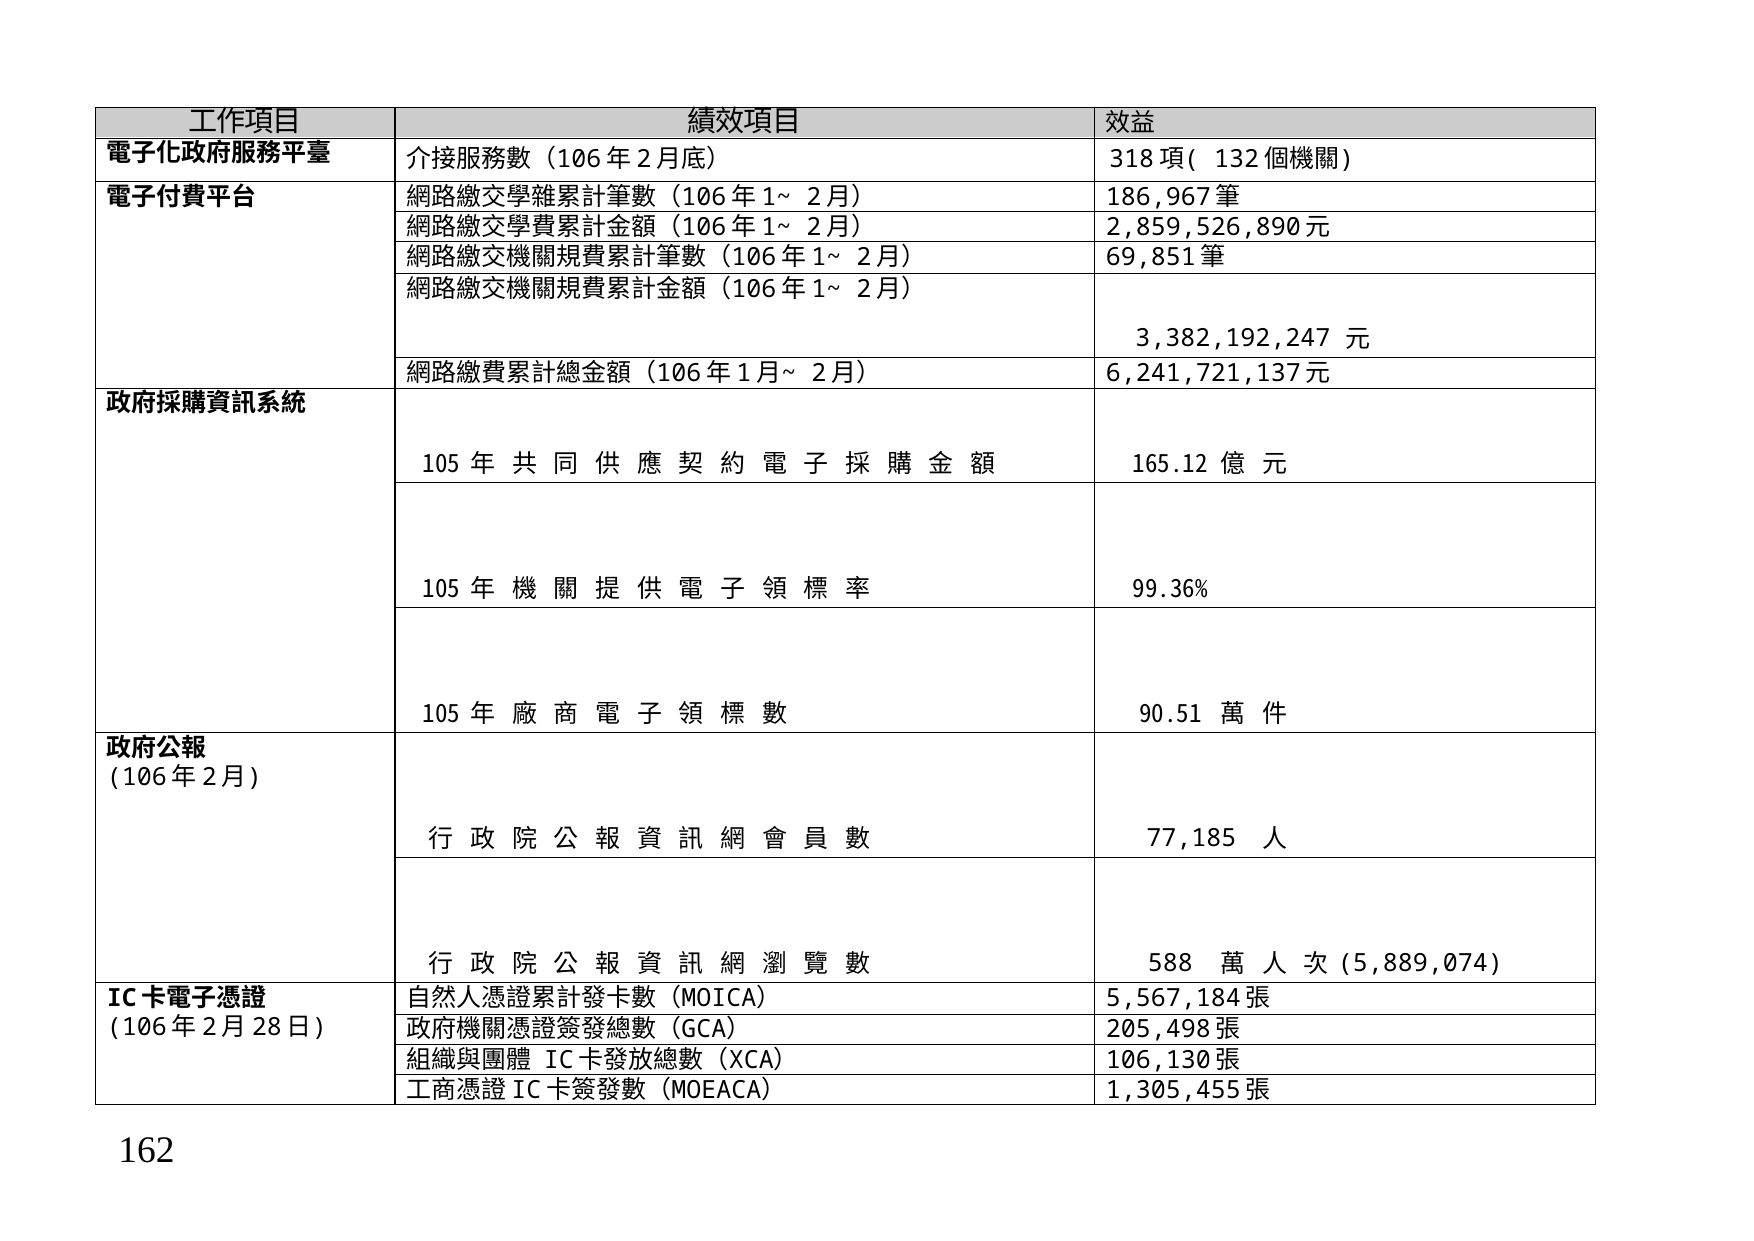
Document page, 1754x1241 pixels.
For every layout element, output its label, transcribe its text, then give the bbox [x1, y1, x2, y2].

table_cell 588萬人次(5,889,074) [1095, 858, 1595, 982]
table_cell 網路繳交機關規費累計筆數（106年1~ 2月） [396, 242, 1094, 273]
table_cell 組織與團體 IC卡發放總數（XCA） [396, 1045, 1094, 1074]
table_cell 2,859,526,890元 [1095, 212, 1595, 241]
table_cell 政府機關憑證簽發總數（GCA） [396, 1015, 1094, 1044]
table_header 績效項目 [396, 108, 1094, 137]
table_cell 105年共同供應契約電子採購金額 [396, 389, 1094, 482]
table_cell 77,185人 [1095, 733, 1595, 857]
table_cell 工商憑證IC卡簽發數（MOEACA） [396, 1075, 1094, 1104]
table_cell 行政院公報資訊網會員數 [396, 733, 1094, 857]
table_cell 電子化政府服務平臺 [96, 139, 394, 181]
table_cell 政府採購資訊系統 [96, 389, 394, 732]
table_cell 90.51萬件 [1095, 608, 1595, 732]
table_cell IC卡電子憑證 (106年2月28日) [96, 983, 394, 1104]
table_cell 5,567,184張 [1095, 983, 1595, 1013]
table_cell 網路繳交學費累計金額（106年1~ 2月） [396, 212, 1094, 241]
table_cell 網路繳交學雜累計筆數（106年1~ 2月） [396, 182, 1094, 211]
table_header 工作項目 [96, 108, 394, 137]
table_cell 介接服務數（106年2月底） [396, 139, 1094, 181]
table_cell 政府公報 (106年2月) [96, 733, 394, 982]
table_cell 電子付費平台 [96, 182, 394, 387]
table_cell 6,241,721,137元 [1095, 358, 1595, 387]
table_cell 3,382,192,247元 [1095, 274, 1595, 357]
table_cell 行政院公報資訊網瀏覽數 [396, 858, 1094, 982]
table_cell 69,851筆 [1095, 242, 1595, 273]
table_cell 1,305,455張 [1095, 1075, 1595, 1104]
table_cell 165.12億元 [1095, 389, 1595, 482]
table_cell 105年機關提供電子領標率 [396, 483, 1094, 607]
table_cell 105年廠商電子領標數 [396, 608, 1094, 732]
table_cell 網路繳交機關規費累計金額（106年1~ 2月） [396, 274, 1094, 357]
table_cell 99.36% [1095, 483, 1595, 607]
table_cell 自然人憑證累計發卡數（MOICA） [396, 983, 1094, 1013]
table_cell 106,130張 [1095, 1045, 1595, 1074]
table_cell 網路繳費累計總金額（106年1月~ 2月） [396, 358, 1094, 387]
table_cell 318項( 132個機關) [1095, 139, 1595, 181]
table_cell 186,967筆 [1095, 182, 1595, 211]
table_cell 205,498張 [1095, 1015, 1595, 1044]
table_header 效益 [1095, 108, 1595, 137]
